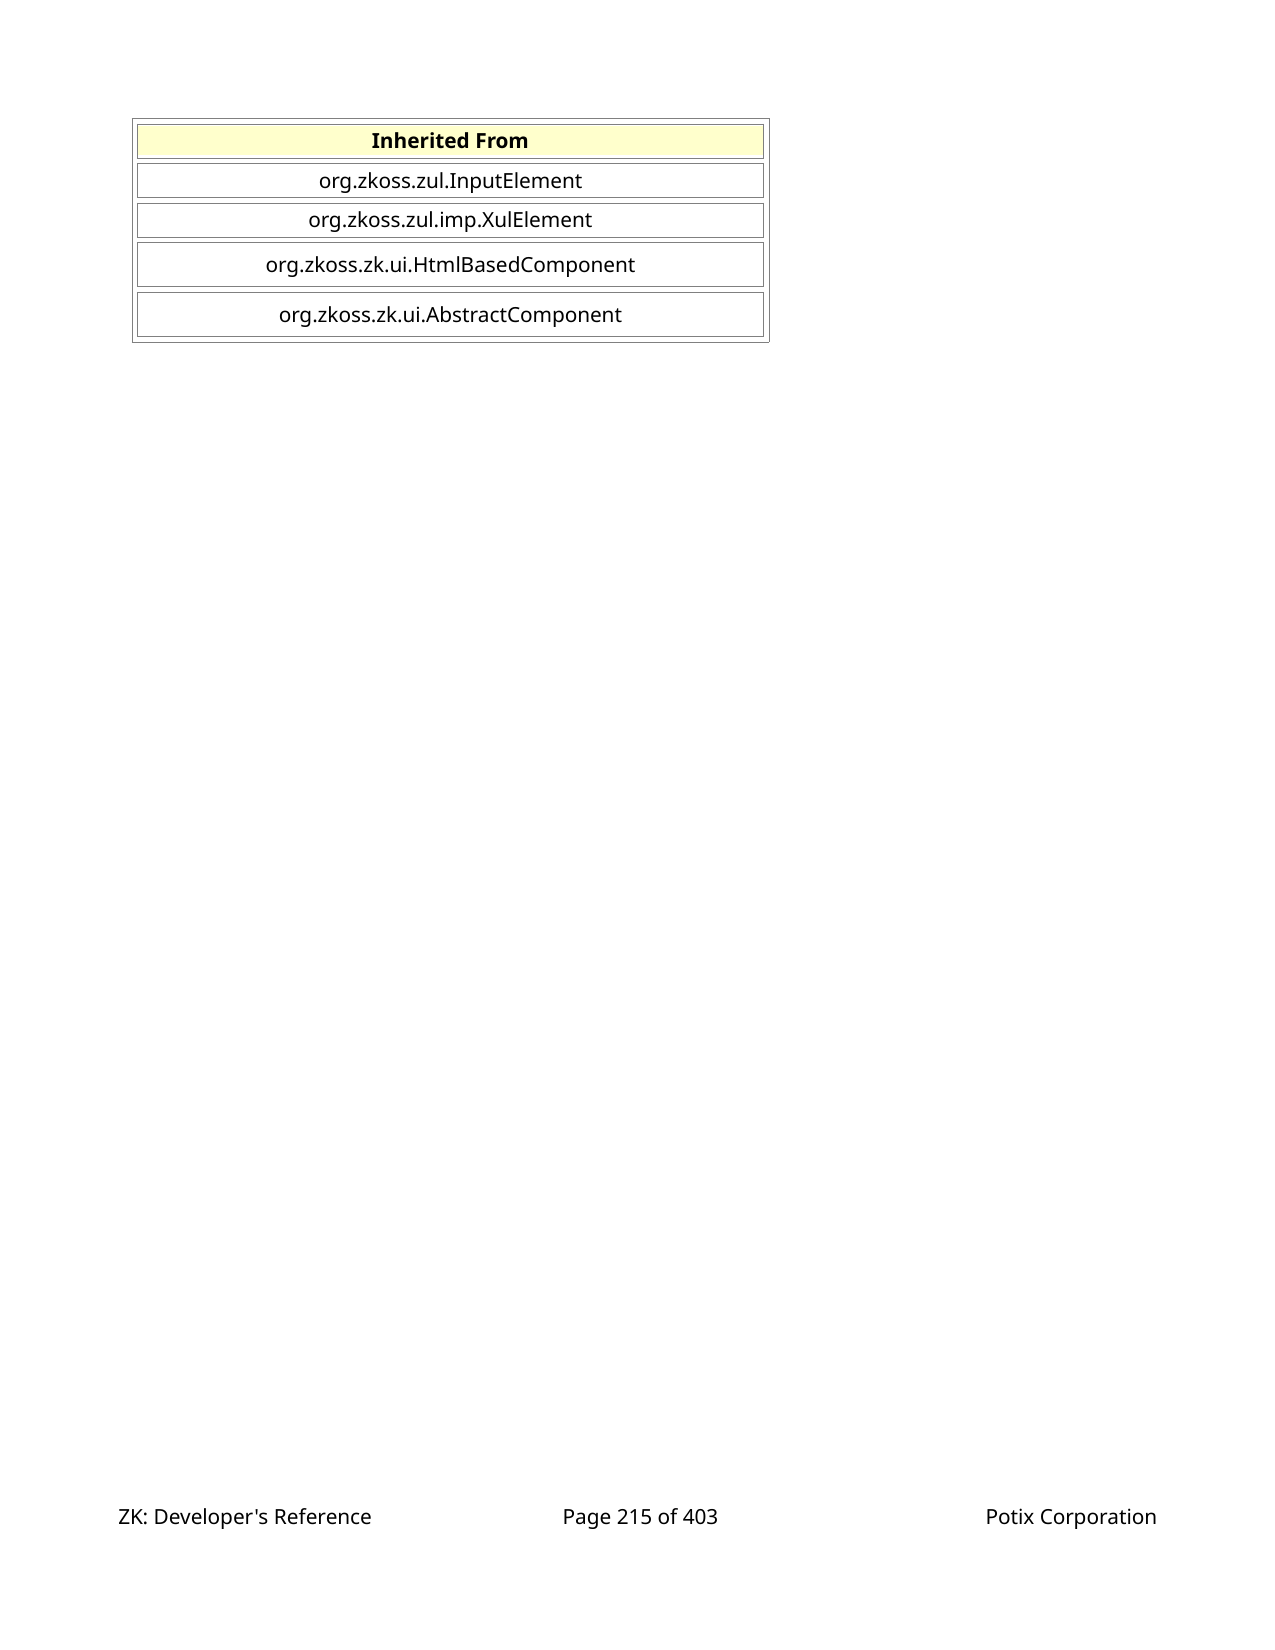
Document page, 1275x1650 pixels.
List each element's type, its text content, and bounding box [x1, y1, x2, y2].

table_cell org.zkoss.zk.ui.HtmlBasedComponent [134, 237, 766, 286]
table_cell org.zkoss.zul.InputElement [134, 158, 766, 197]
table_header Inherited From [134, 119, 766, 158]
table_cell org.zkoss.zk.ui.AbstractComponent [134, 286, 766, 336]
table_cell org.zkoss.zul.imp.XulElement [134, 197, 766, 237]
